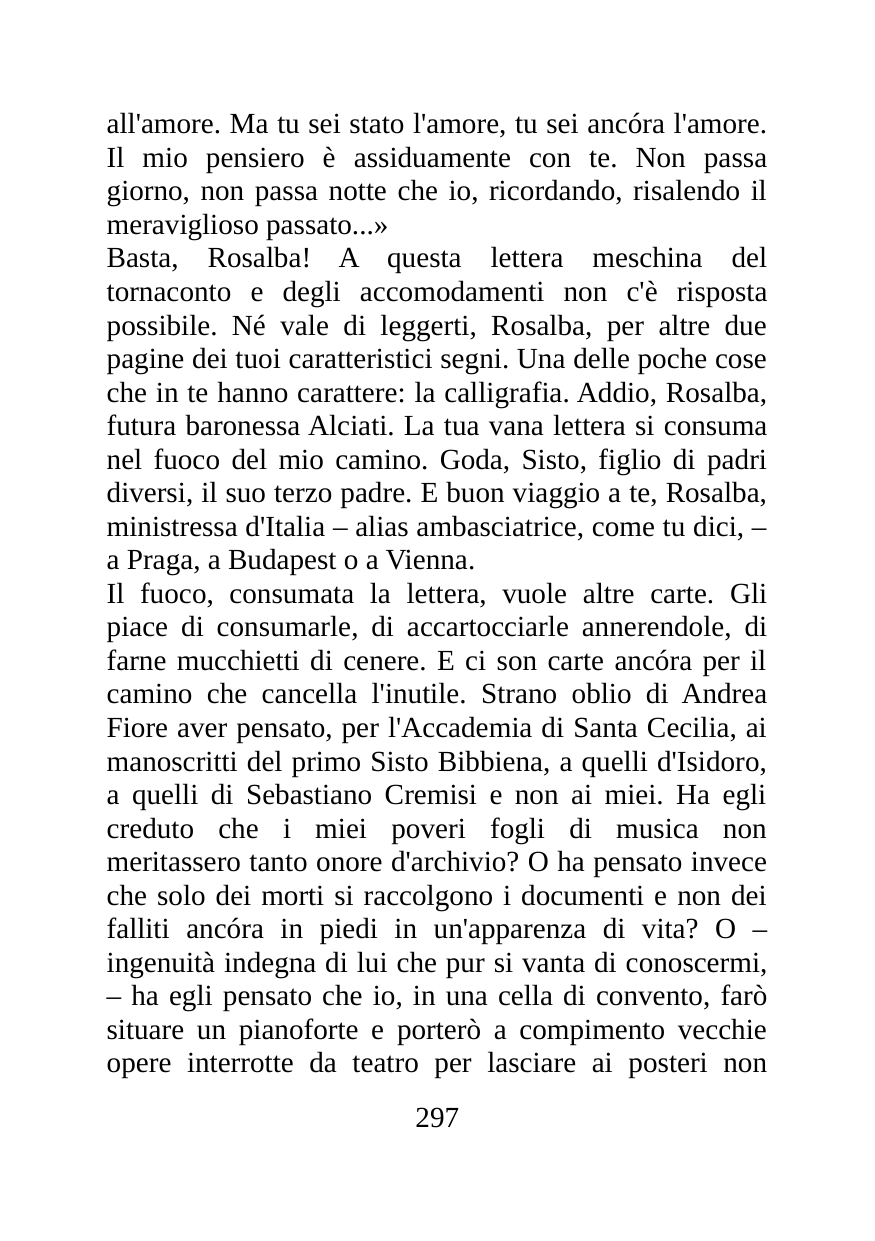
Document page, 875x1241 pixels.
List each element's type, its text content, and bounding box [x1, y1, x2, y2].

text Basta, Rosalba! A questa lettera meschina del tornaconto e degli accomodamenti non c'è risposta possibile. Né vale di leggerti, Rosalba, per altre due pagine dei tuoi caratteristici segni. Una delle poche cose che in te hanno carattere: la calligrafia. Addio, Rosalba, futura baronessa Alciati. La tua vana lettera si consuma nel fuoco del mio camino. Goda, Sisto, figlio di padri diversi, il suo terzo padre. E buon viaggio a te, Rosalba, ministressa d'Italia – alias ambasciatrice, come tu dici, – a Praga, a Budapest o a Vienna. [106, 241, 768, 576]
text all'amore. Ma tu sei stato l'amore, tu sei ancóra l'amore. Il mio pensiero è assiduamente con te. Non passa giorno, non passa notte che io, ricordando, risalendo il meraviglioso passato...» [106, 106, 768, 241]
text Il fuoco, consumata la lettera, vuole altre carte. Gli piace di consumarle, di accartocciarle annerendole, di farne mucchietti di cenere. E ci son carte ancóra per il camino che cancella l'inutile. Strano oblio di Andrea Fiore aver pensato, per l'Accademia di Santa Cecilia, ai manoscritti del primo Sisto Bibbiena, a quelli d'Isidoro, a quelli di Sebastiano Cremisi e non ai miei. Ha egli creduto che i miei poveri fogli di musica non meritassero tanto onore d'archivio? O ha pensato invece che solo dei morti si raccolgono i documenti e non dei falliti ancóra in piedi in un'apparenza di vita? O – ingenuità indegna di lui che pur si vanta di conoscermi, – ha egli pensato che io, in una cella di convento, farò situare un pianoforte e porterò a compimento vecchie opere interrotte da teatro per lasciare ai posteri non [106, 576, 768, 1079]
